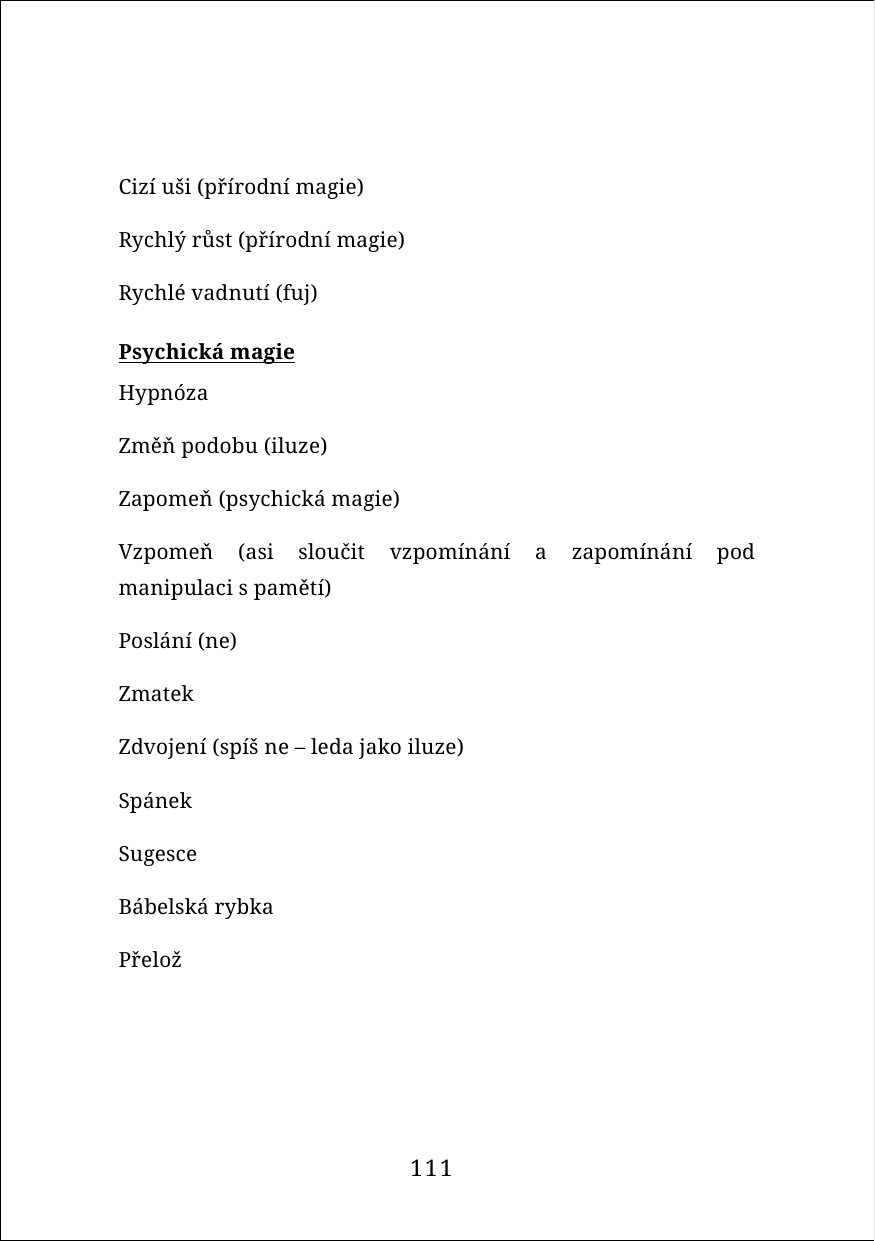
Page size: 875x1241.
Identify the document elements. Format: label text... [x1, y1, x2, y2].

text Hypnóza [118, 378, 756, 406]
text Poslání (ne) [118, 626, 756, 654]
text Bábelská rybka [118, 892, 756, 921]
text Spánek [118, 786, 756, 814]
text Rychlý růst (přírodní magie) [118, 225, 756, 253]
subtitle Psychická magie [118, 337, 756, 366]
text Sugesce [118, 839, 756, 867]
text Zdvojení (spíš ne – leda jako iluze) [118, 732, 756, 761]
text Vzpomeň (asi sloučit vzpomínání a zapomínání pod manipulaci s pamětí) [118, 537, 756, 601]
text Zapomeň (psychická magie) [118, 484, 756, 512]
text Zmatek [118, 679, 756, 708]
text Změň podobu (iluze) [118, 431, 756, 459]
text Rychlé vadnutí (fuj) [118, 278, 756, 307]
text Cizí uši (přírodní magie) [118, 172, 756, 200]
text Přelož [118, 945, 756, 974]
